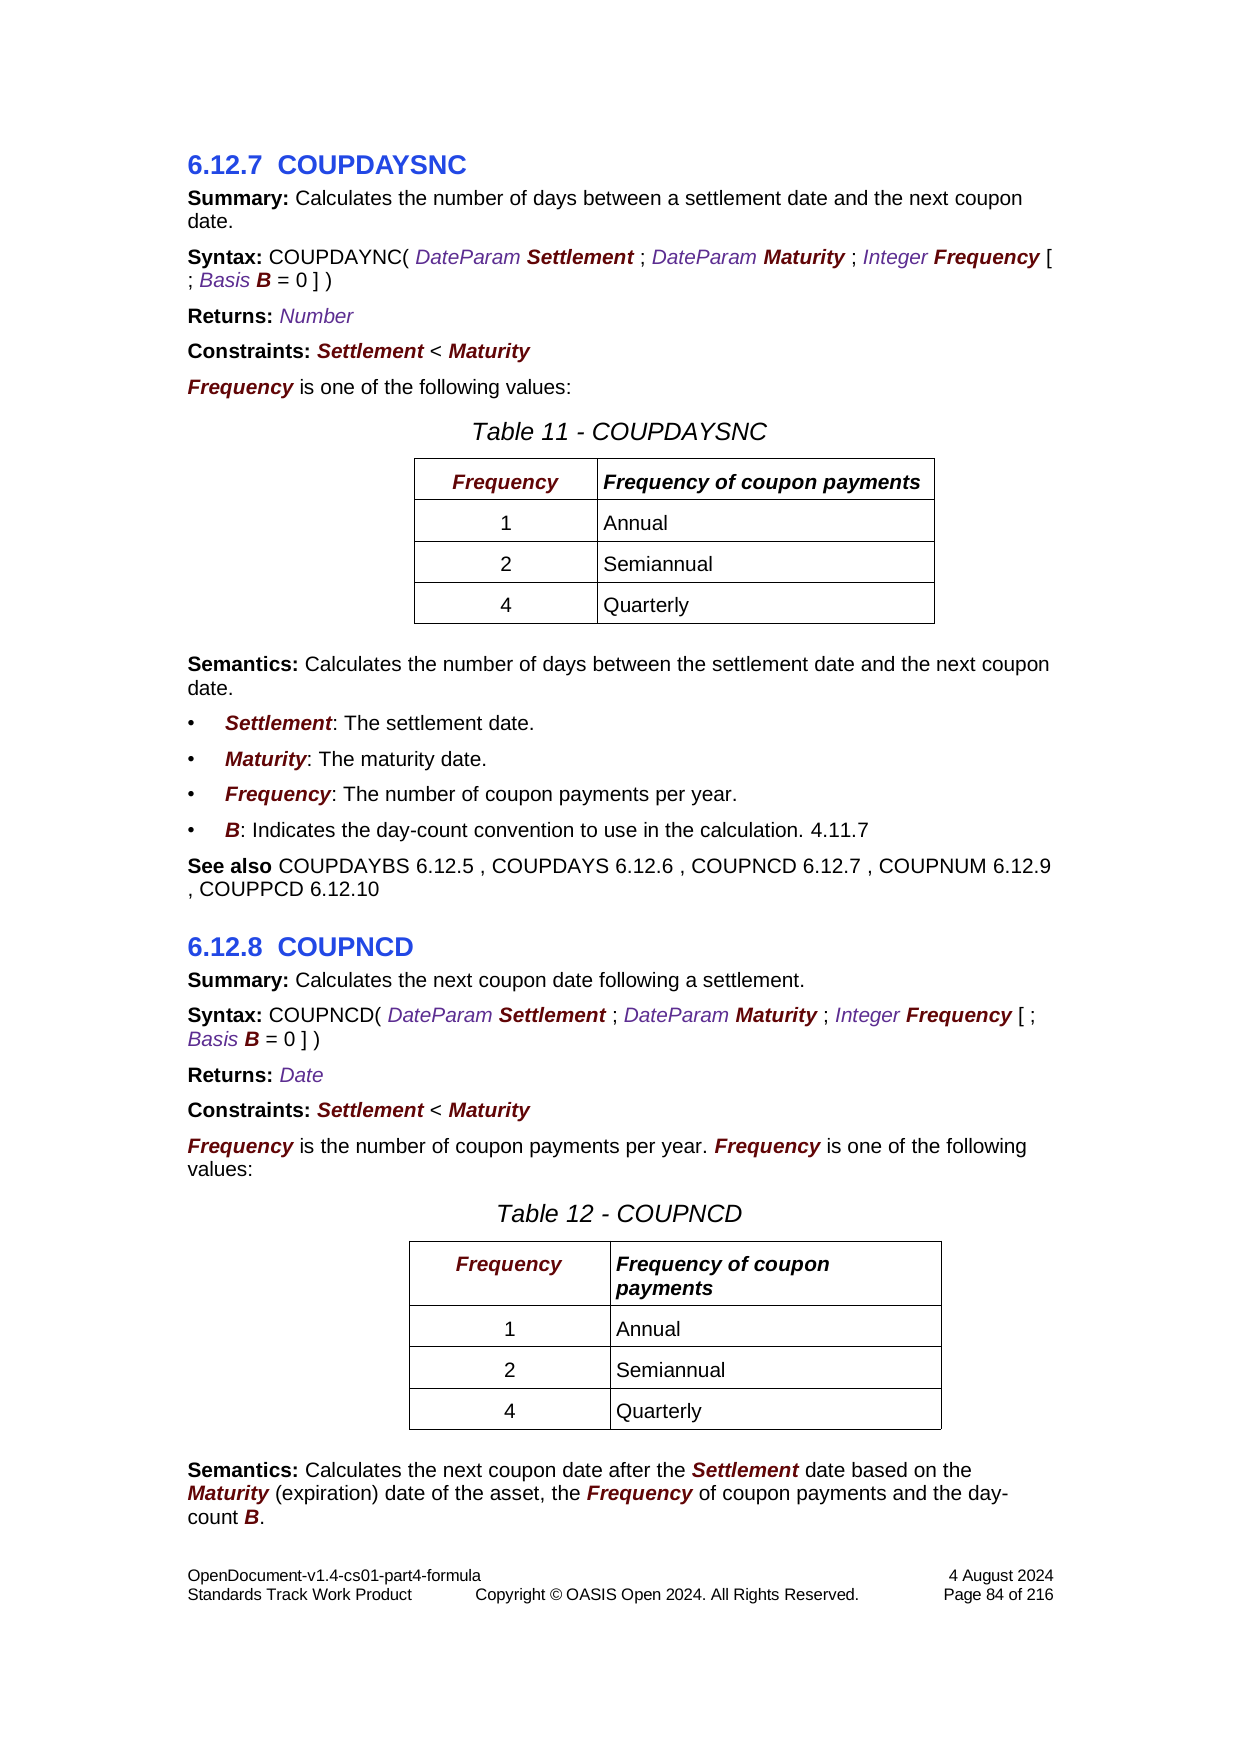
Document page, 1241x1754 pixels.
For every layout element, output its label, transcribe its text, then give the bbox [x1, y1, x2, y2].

text Returns: Date [187, 1063, 1053, 1087]
table_cell 1 [415, 500, 597, 541]
subtitle COUPNCD [187, 932, 1053, 962]
table_header Frequency [415, 459, 597, 499]
text Summary: Calculates the next coupon date following a settlement. [187, 968, 1053, 992]
list Settlement: The settlement date. [187, 712, 1053, 735]
subtitle COUPDAYSNC [187, 150, 1053, 180]
table_cell Quarterly [598, 583, 934, 623]
table_cell Annual [611, 1306, 941, 1346]
text Summary: Calculates the number of days between a settlement date and the next coupon date. [187, 186, 1053, 233]
text Returns: Number [187, 304, 1053, 328]
table_cell Semiannual [598, 542, 934, 582]
table_cell 2 [415, 542, 597, 582]
table_header Frequency [410, 1242, 610, 1305]
text Semantics: Calculates the number of days between the settlement date and the next coupon date. [187, 629, 1053, 699]
table_header Frequency of coupon payments [598, 459, 934, 499]
text Syntax: COUPDAYNC( DateParam Settlement ; DateParam Maturity ; Integer Frequency [ ; Basis B = 0 ] ) [187, 245, 1053, 292]
text Semantics: Calculates the next coupon date after the Settlement date based on the Maturity (expiration) date of the asset, the Frequency of coupon payments and the day-count B. [187, 1435, 1053, 1529]
text Frequency is one of the following values: [187, 376, 1053, 399]
text Constraints: Settlement < Maturity [187, 1099, 1053, 1122]
table_cell Quarterly [611, 1389, 941, 1429]
list Frequency: The number of coupon payments per year. [187, 783, 1053, 806]
list B: Indicates the day-count convention to use in the calculation. 4.11.7 [187, 818, 1053, 842]
text See also COUPDAYBS 6.12.5 , COUPDAYS 6.12.6 , COUPNCD 6.12.7 , COUPNUM 6.12.9 , COUPPCD 6.12.10 [187, 854, 1053, 901]
text Frequency is the number of coupon payments per year. Frequency is one of the following values: [187, 1134, 1053, 1181]
table_cell 2 [410, 1347, 610, 1387]
list Maturity: The maturity date. [187, 747, 1053, 771]
table_cell 1 [410, 1306, 610, 1346]
text Table 11 - COUPDAYSNC [187, 418, 1053, 446]
table_cell 4 [410, 1389, 610, 1429]
text Table 12 - COUPNCD [187, 1200, 1053, 1228]
text Constraints: Settlement < Maturity [187, 340, 1053, 363]
text Syntax: COUPNCD( DateParam Settlement ; DateParam Maturity ; Integer Frequency [ ; Basis B = 0 ] ) [187, 1004, 1053, 1051]
table_cell 4 [415, 583, 597, 623]
table_cell Semiannual [611, 1347, 941, 1387]
table_header Frequency of coupon payments [611, 1242, 941, 1305]
table_cell Annual [598, 500, 934, 541]
